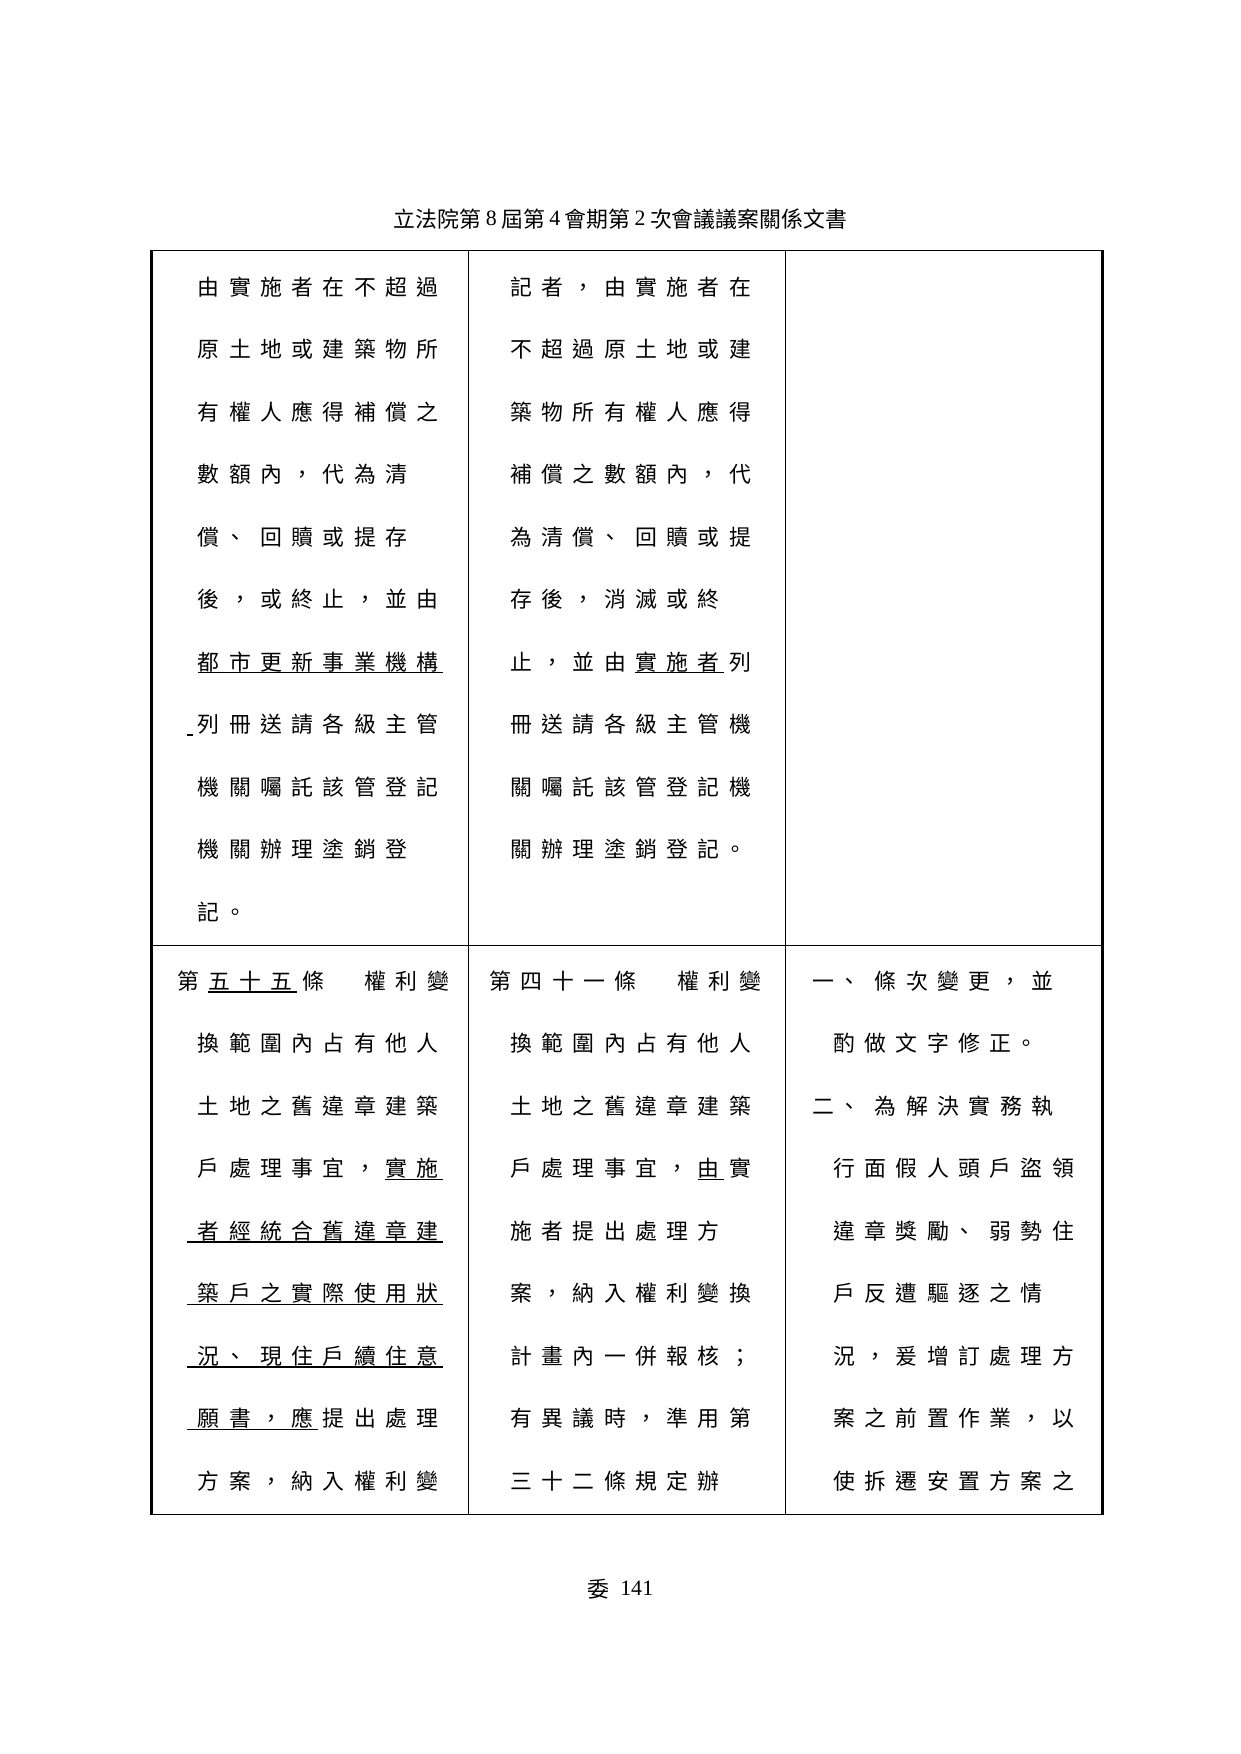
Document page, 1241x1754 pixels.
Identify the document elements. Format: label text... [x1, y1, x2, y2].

table_cell 由實施者在不超過原土地或建築物所有權人應得補償之數額內，代為清償、回贖或提存後，或終止，並由都市更新事業機構列冊送請各級主管機關囑託該管登記機關辦理塗銷登記。 [153, 251, 468, 944]
table_cell 記者，由實施者在不超過原土地或建築物所有權人應得補償之數額內，代為清償、回贖或提存後，消滅或終止，並由實施者列冊送請各級主管機關囑託該管登記機關辦理塗銷登記。 [469, 251, 785, 944]
table_cell 一、條次變更，並酌做文字修正。 二、為解決實務執行面假人頭戶盜領違章獎勵、弱勢住戶反遭驅逐之情況，爰增訂處理方案之前置作業，以使拆遷安置方案之 [786, 946, 1101, 1514]
table_cell 第四十一條 權利變換範圍內占有他人土地之舊違章建築戶處理事宜，由實施者提出處理方案，納入權利變換計畫內一併報核；有異議時，準用第三十二條規定辦 [469, 946, 785, 1514]
table_cell 第五十五條 權利變換範圍內占有他人土地之舊違章建築戶處理事宜，實施者經統合舊違章建築戶之實際使用狀況、現住戶續住意願書，應提出處理方案，納入權利變 [153, 946, 468, 1514]
table_cell [786, 251, 1101, 944]
